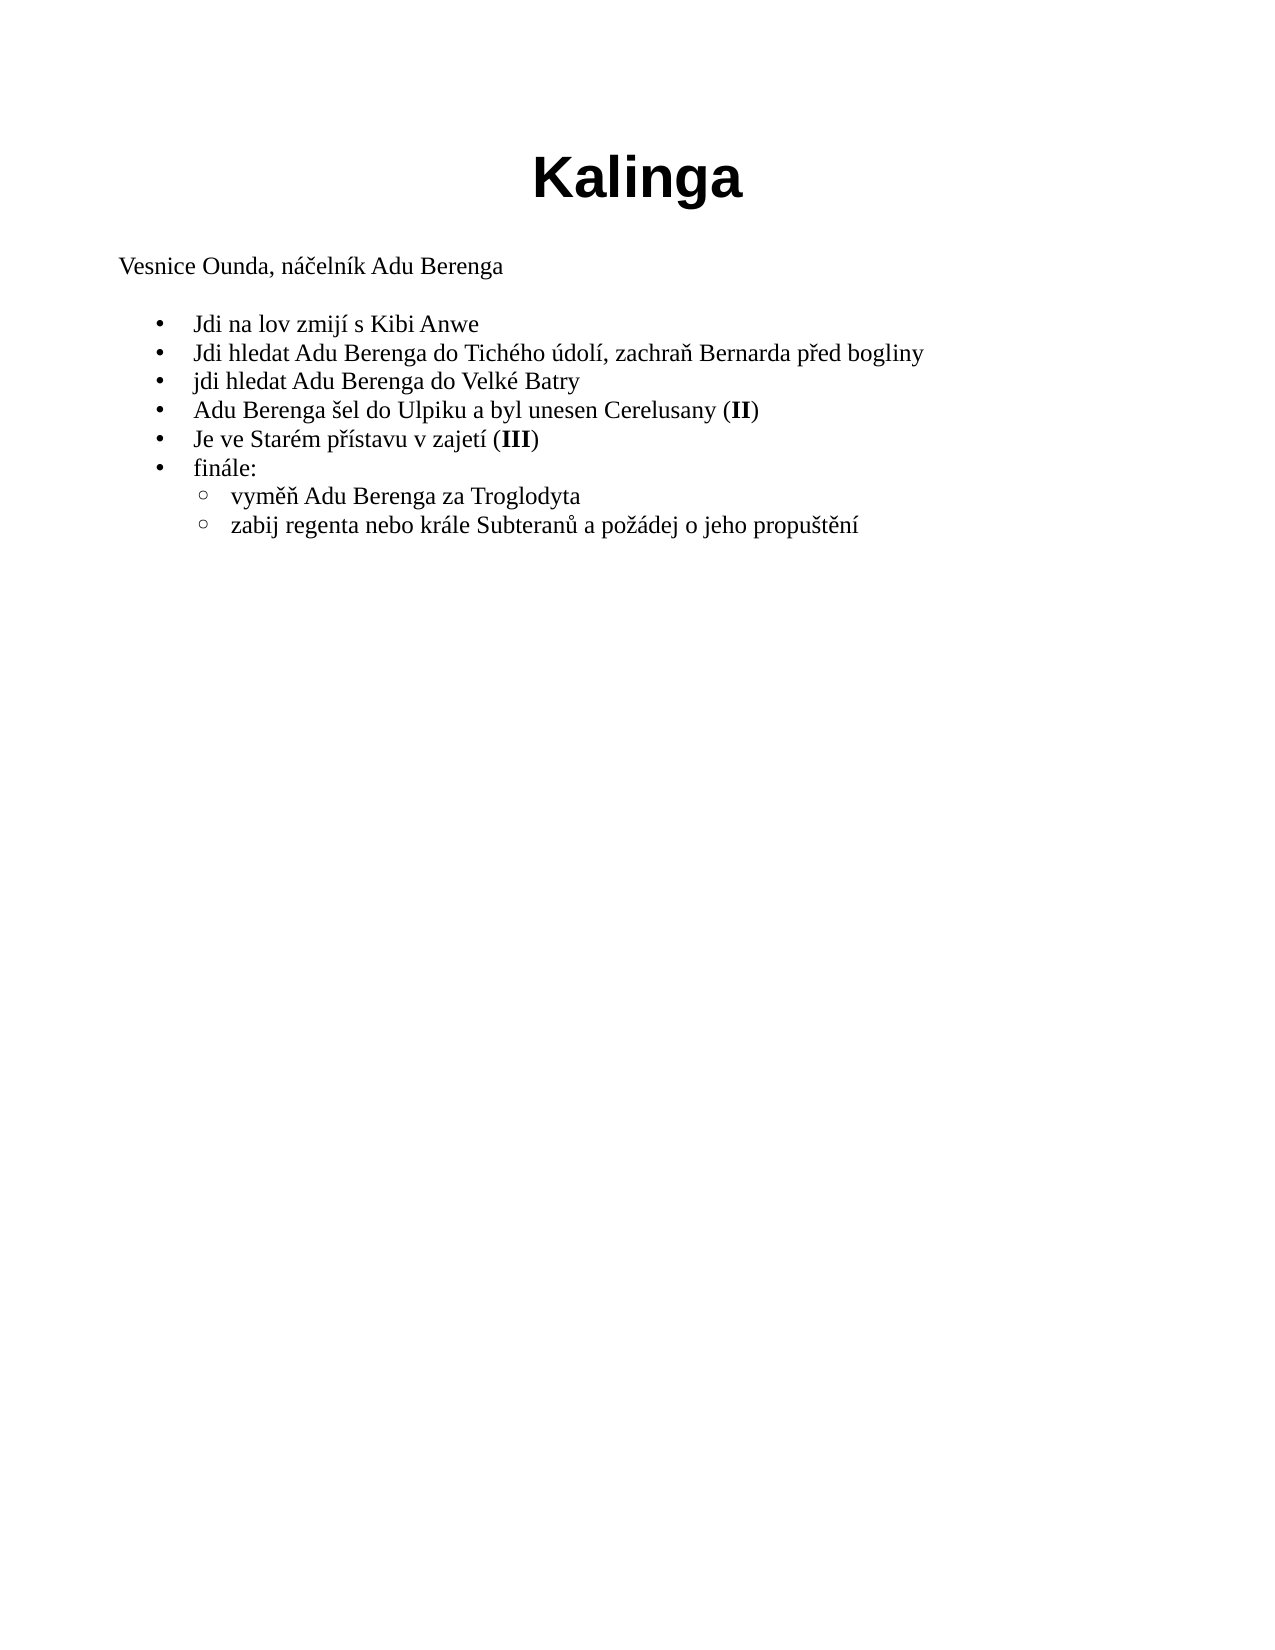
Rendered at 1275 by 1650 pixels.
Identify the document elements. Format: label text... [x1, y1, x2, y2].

list vyměň Adu Berenga za Troglodyta [193, 481, 1157, 510]
list Je ve Starém přístavu v zajetí (III) [156, 424, 1157, 453]
title Kalinga [118, 143, 1157, 210]
list Jdi hledat Adu Berenga do Tichého údolí, zachraň Bernarda před bogliny [156, 338, 1157, 366]
list Adu Berenga šel do Ulpiku a byl unesen Cerelusany (II) [156, 395, 1157, 424]
list zabij regenta nebo krále Subteranů a požádej o jeho propuštění [193, 510, 1157, 539]
list finále: [156, 453, 1157, 481]
list jdi hledat Adu Berenga do Velké Batry [156, 366, 1157, 395]
text Vesnice Ounda, náčelník Adu Berenga [118, 251, 1157, 280]
list Jdi na lov zmijí s Kibi Anwe [156, 309, 1157, 338]
